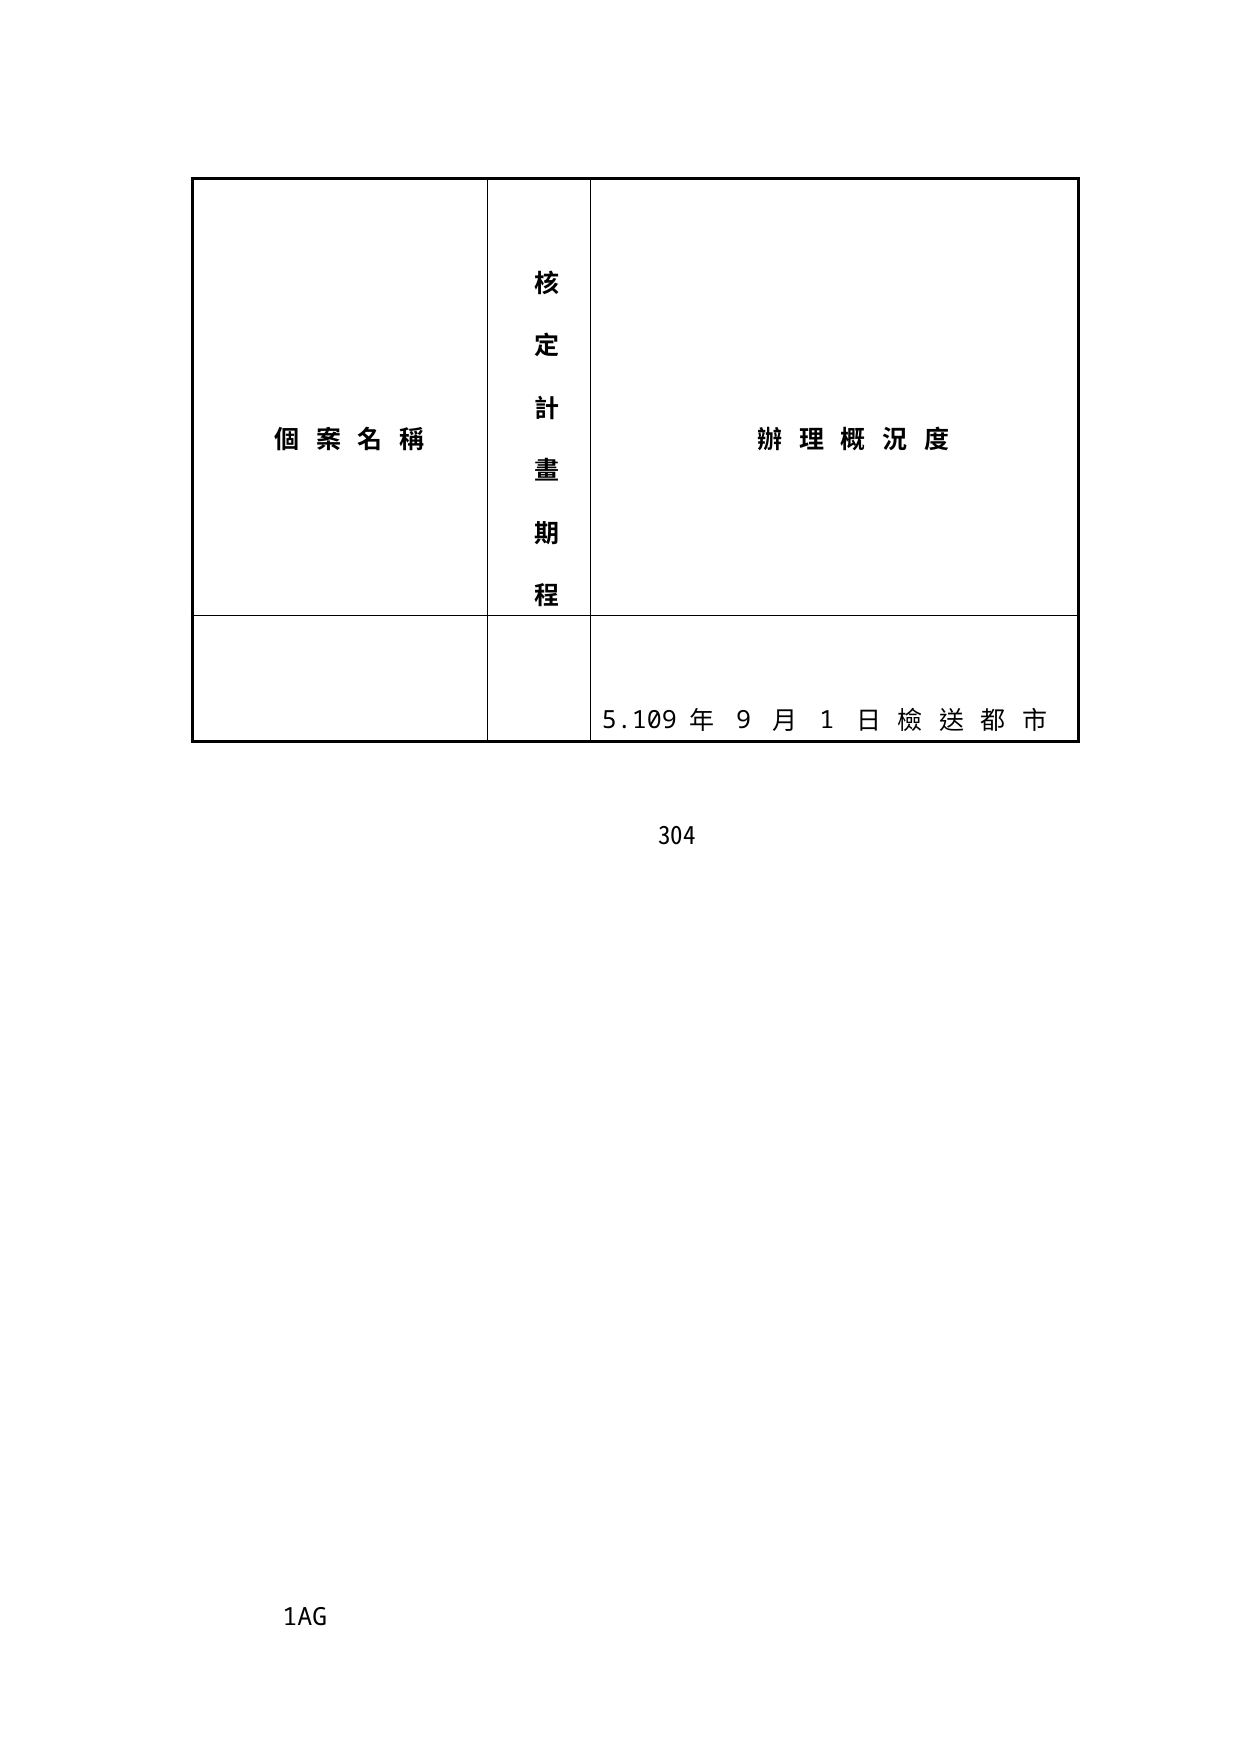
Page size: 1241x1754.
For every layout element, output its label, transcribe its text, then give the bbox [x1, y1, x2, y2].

table_header 辦理概況度 [591, 180, 1077, 615]
table_header 核定計畫期程 [488, 180, 590, 615]
table_cell [194, 616, 487, 740]
table_cell 5.109年9月1日檢送都市 [591, 616, 1077, 740]
table_header 個案名稱 [194, 180, 487, 615]
table_cell [488, 616, 590, 740]
